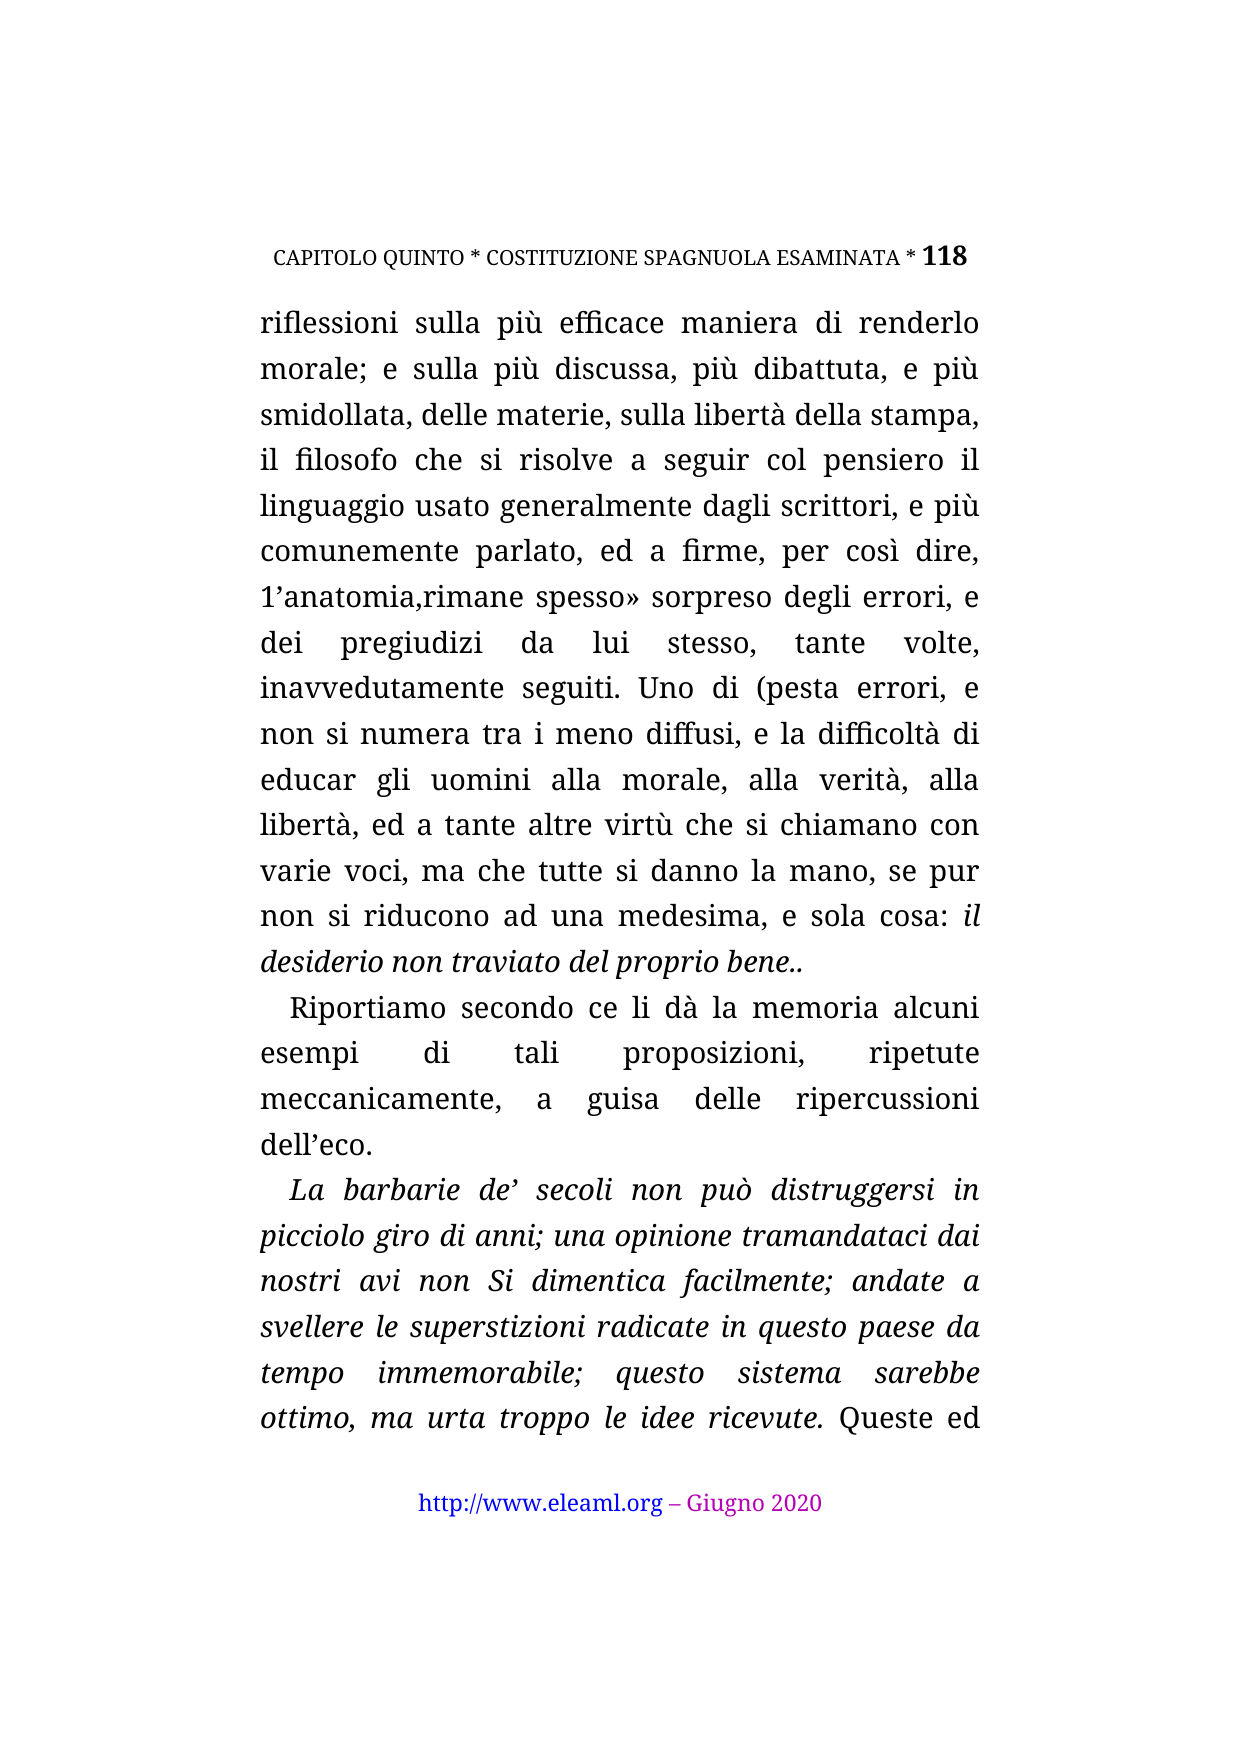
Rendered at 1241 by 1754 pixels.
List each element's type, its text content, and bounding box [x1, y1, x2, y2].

text La barbarie de’ secoli non può distruggersi in picciolo giro di anni; una opinione tramandataci dai nostri avi non Si dimentica facilmente; andate a svellere le superstizioni radicate in questo paese da tempo immemorabile; questo sistema sarebbe ottimo, ma urta troppo le idee ricevute. Queste ed [260, 1169, 980, 1437]
text riflessioni sulla più efficace maniera di renderlo morale; e sulla più discussa, più dibattuta, e più smidollata, delle materie, sulla libertà della stampa, il filosofo che si risolve a seguir col pensiero il linguaggio usato generalmente dagli scrittori, e più comunemente parlato, ed a firme, per così dire, 1’anatomia,rimane spesso» sorpreso degli errori, e dei pregiudizi da lui stesso, tante volte, inavvedutamente seguiti. Uno di (pesta errori, e non si numera tra i meno diffusi, e la difficoltà di educar gli uomini alla morale, alla verità, alla libertà, ed a tante altre virtù che si chiamano con varie voci, ma che tutte si danno la mano, se pur non si riducono ad una medesima, e sola cosa: il desiderio non traviato del proprio bene.. [260, 303, 980, 981]
text Riportiamo secondo ce li dà la memoria alcuni esempi di tali proposizioni, ripetute meccanicamente, a guisa delle ripercussioni dell’eco. [260, 987, 980, 1163]
